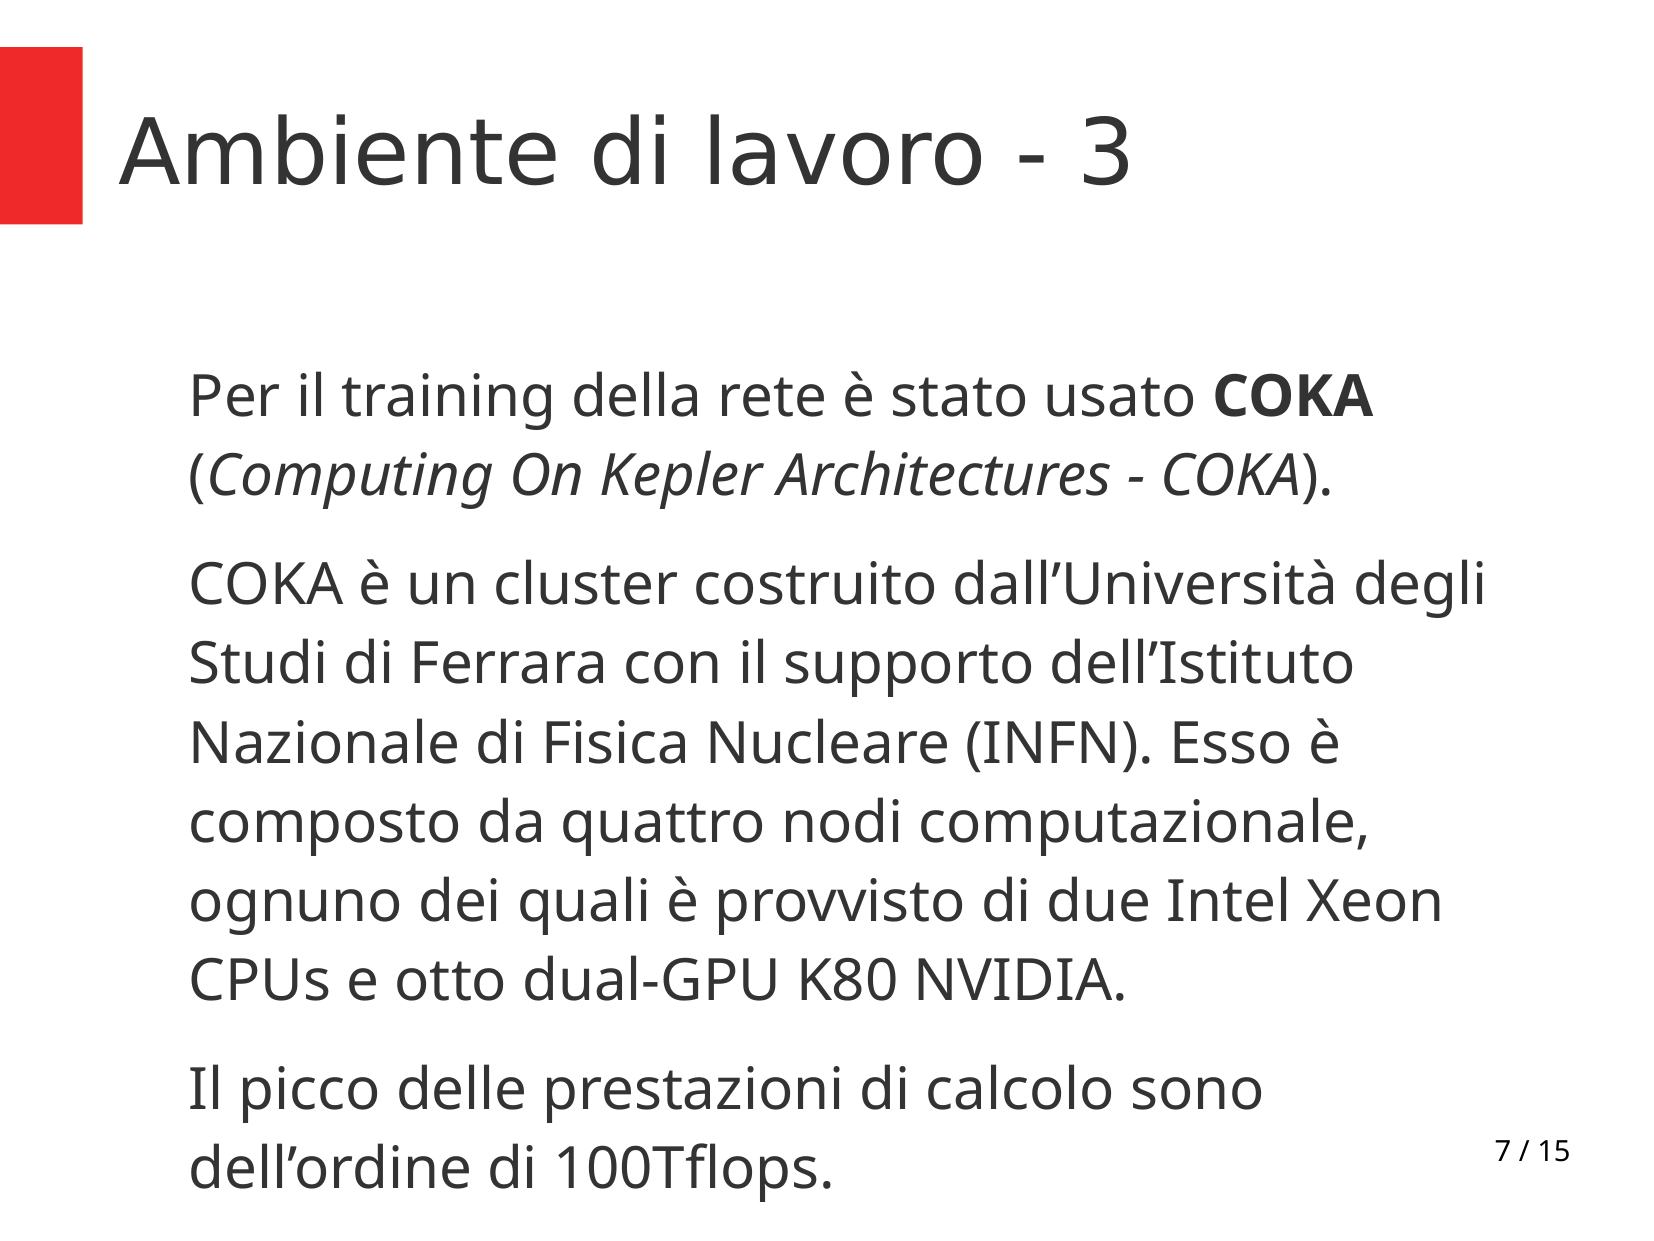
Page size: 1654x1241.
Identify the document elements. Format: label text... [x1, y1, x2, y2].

title Ambiente di lavoro - 3 [118, 49, 1571, 257]
list Per il training della rete è stato usato COKA (Computing On Kepler Architectures - COKA). COKA è un cluster costruito dall’Università degli Studi di Ferrara con il supporto dell’Istituto Nazionale di Fisica Nucleare (INFN). Esso è composto da quattro nodi computazionale, ognuno dei quali è provvisto di due Intel Xeon CPUs e otto dual-GPU K80 NVIDIA. Il picco delle prestazioni di calcolo sono dell’ordine di 100Tflops. [118, 354, 1536, 1074]
